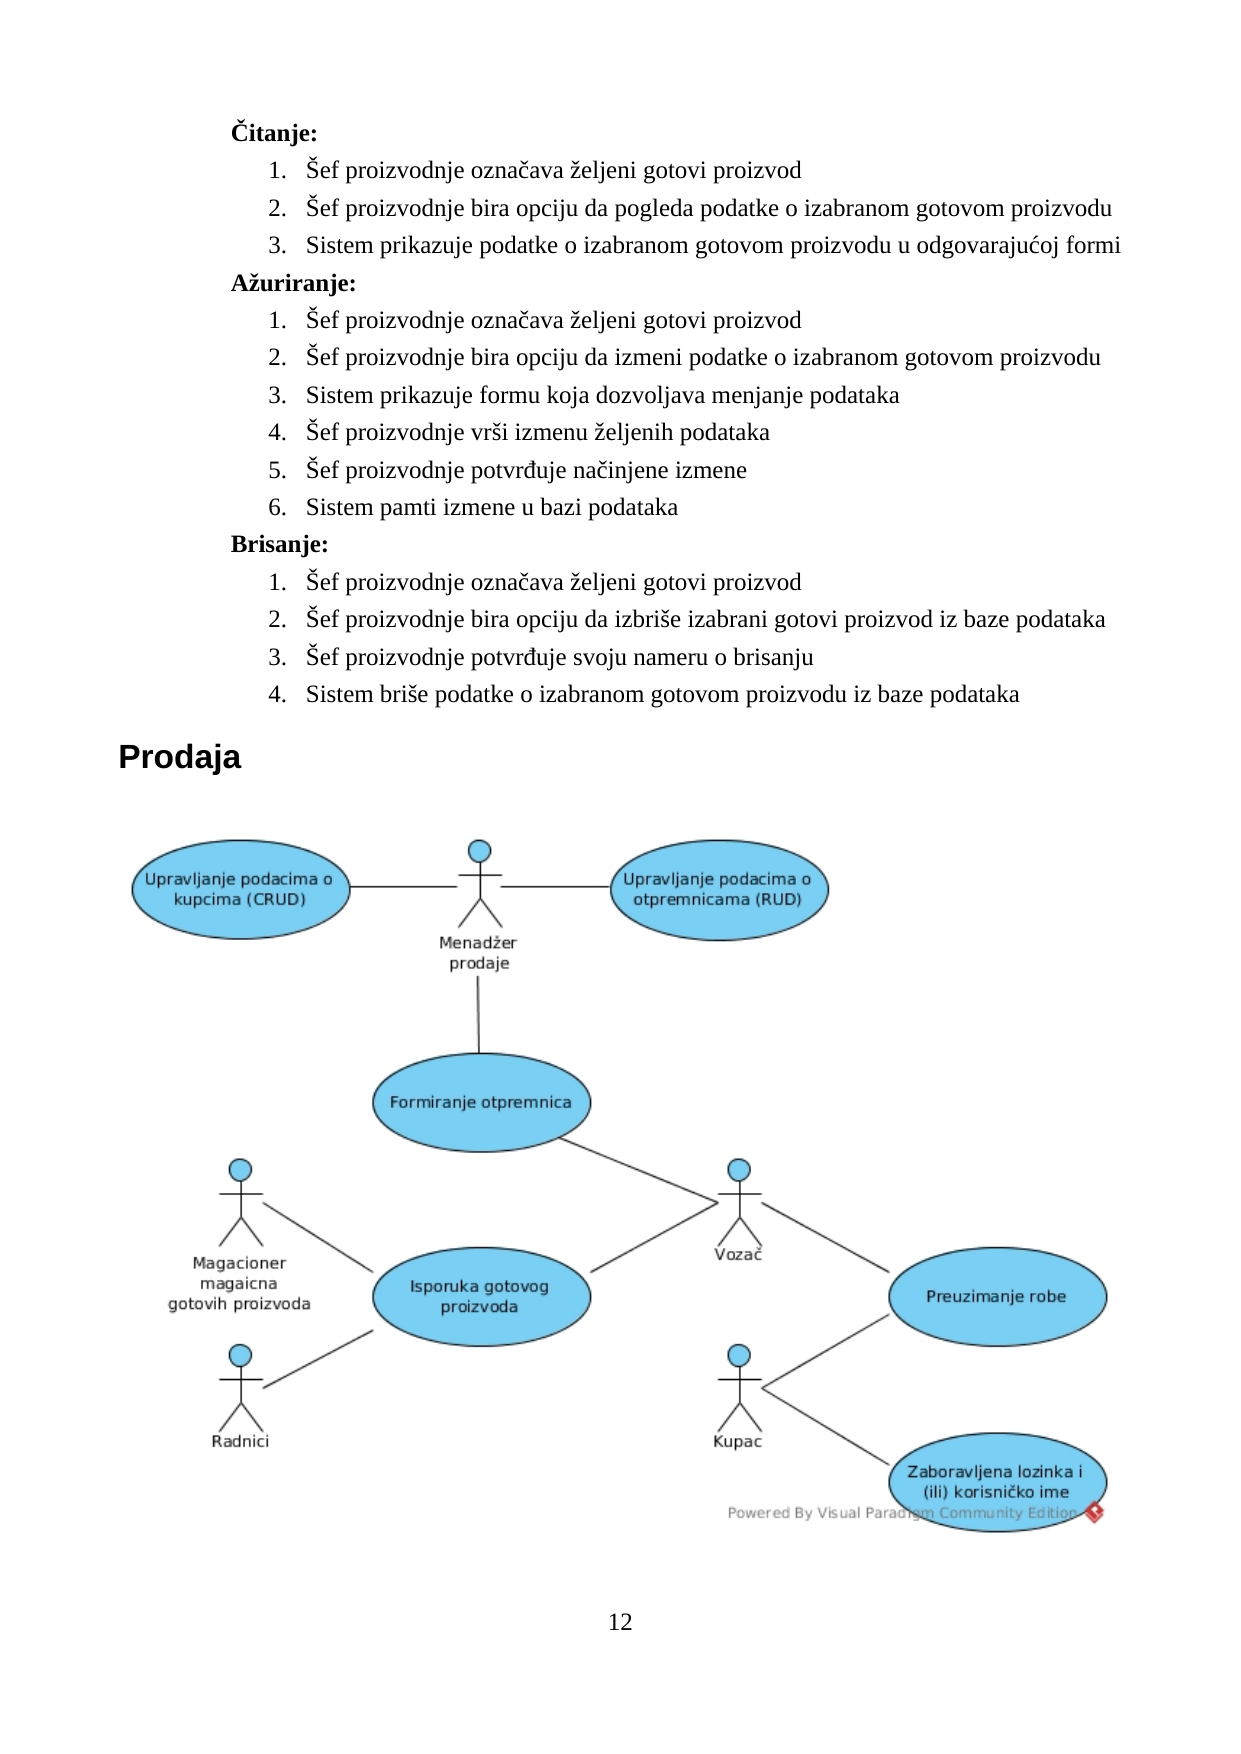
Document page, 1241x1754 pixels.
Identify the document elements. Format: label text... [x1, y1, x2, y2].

list Šef proizvodnje potvrđuje svoju nameru o brisanju [268, 642, 1122, 670]
list Šef proizvodnje vrši izmenu željenih podataka [268, 417, 1122, 446]
list Šef proizvodnje potvrđuje načinjene izmene [268, 455, 1122, 483]
list Sistem briše podatke o izabranom gotovom proizvodu iz baze podataka [268, 679, 1122, 708]
list Sistem prikazuje podatke o izabranom gotovom proizvodu u odgovarajućoj formi [268, 230, 1122, 259]
list Šef proizvodnje označava željeni gotovi proizvod [268, 305, 1122, 334]
list Sistem prikazuje formu koja dozvoljava menjanje podataka [268, 380, 1122, 409]
picture [129, 837, 1112, 1537]
list Brisanje: [231, 529, 1122, 558]
subtitle Prodaja [118, 737, 1122, 776]
list Šef proizvodnje bira opciju da izmeni podatke o izabranom gotovom proizvodu [268, 342, 1122, 371]
list Sistem pamti izmene u bazi podataka [268, 492, 1122, 521]
list Šef proizvodnje označava željeni gotovi proizvod [268, 156, 1122, 184]
list Šef proizvodnje bira opciju da pogleda podatke o izabranom gotovom proizvodu [268, 193, 1122, 222]
list Čitanje: [231, 118, 1122, 147]
list Šef proizvodnje označava željeni gotovi proizvod [268, 567, 1122, 596]
list Ažuriranje: [231, 268, 1122, 296]
list Šef proizvodnje bira opciju da izbriše izabrani gotovi proizvod iz baze podataka [268, 604, 1122, 633]
